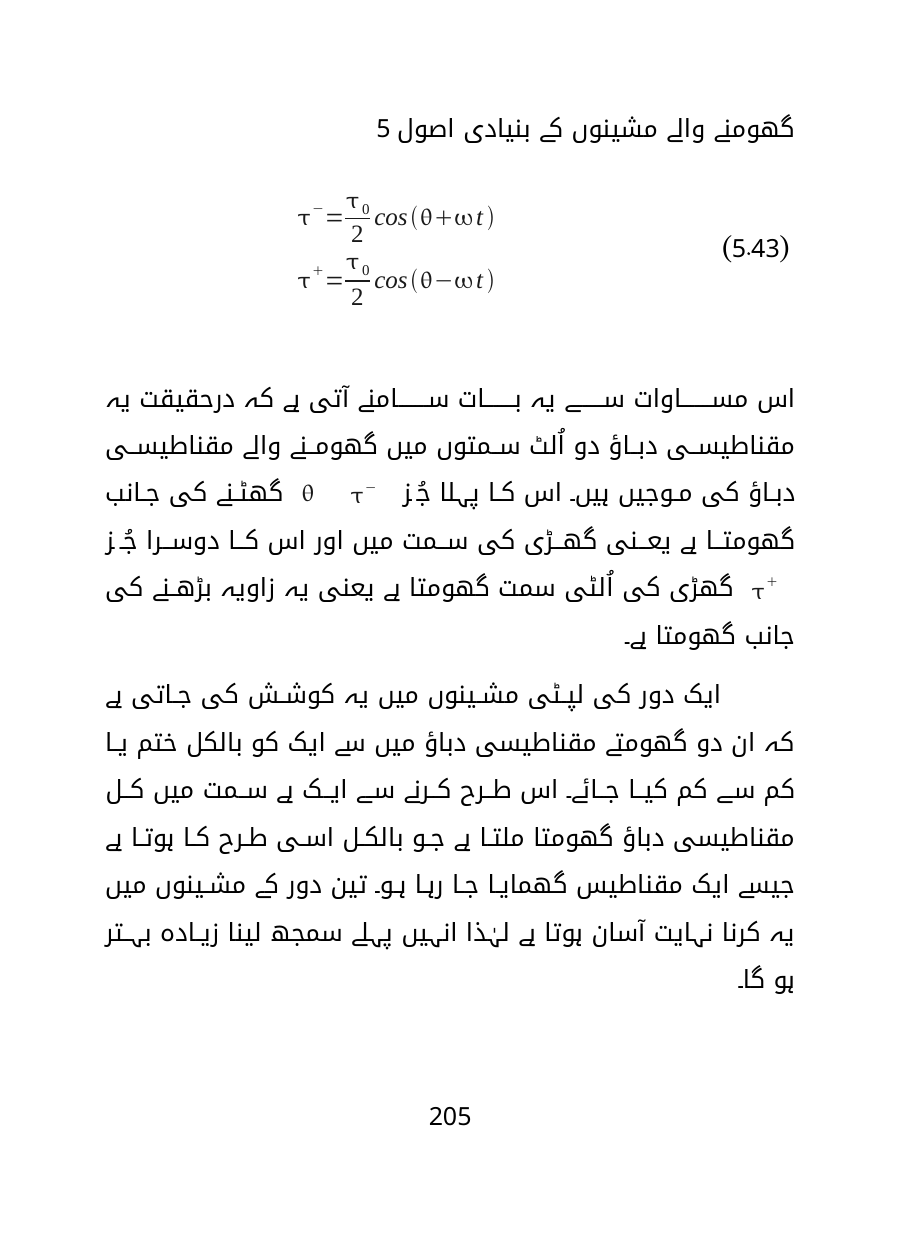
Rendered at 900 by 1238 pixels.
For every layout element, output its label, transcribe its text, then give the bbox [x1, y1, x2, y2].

text ایک دور کی لپٹی مشینوں میں یہ کوشش کی جاتی ہے کہ ان دو گھومتے مقناطیسی دباؤ میں سے ایک کو بالکل ختم یا کم سے کم کیا جائے۔ اس طرح کرنے سے ایک ہے سمت میں کل مقناطیسی دباؤ گھومتا ملتا ہے جو بالکل اسی طرح کا ہوتا ہے جیسے ایک مقناطیس گھمایا جا رہا ہو۔ تین دور کے مشینوں میں یہ کرنا نہایت آسان ہوتا ہے لہٰذا انہیں پہلے سمجھ لینا زیادہ بہتر ہو گا۔ [105, 672, 795, 1004]
table_header (5.43) [678, 182, 795, 328]
table_header [105, 182, 678, 328]
text اس مساوات سے یہ بات سامنے آتی ہے کہ درحقیقت یہ مقناطیسی دباؤ دو اُلٹ سمتوں میں گھومنے والے مقناطیسی دباؤ کی موجیں ہیں۔ اس کا پہلا جُز گھٹنے کی جانب گھومتا ہے یعنی گھڑی کی سمت میں اور اس کا دوسرا جُز گھڑی کی اُلٹی سمت گھومتا ہے یعنی یہ زاویہ بڑھنے کی جانب گھومتا ہے۔ [105, 375, 795, 659]
